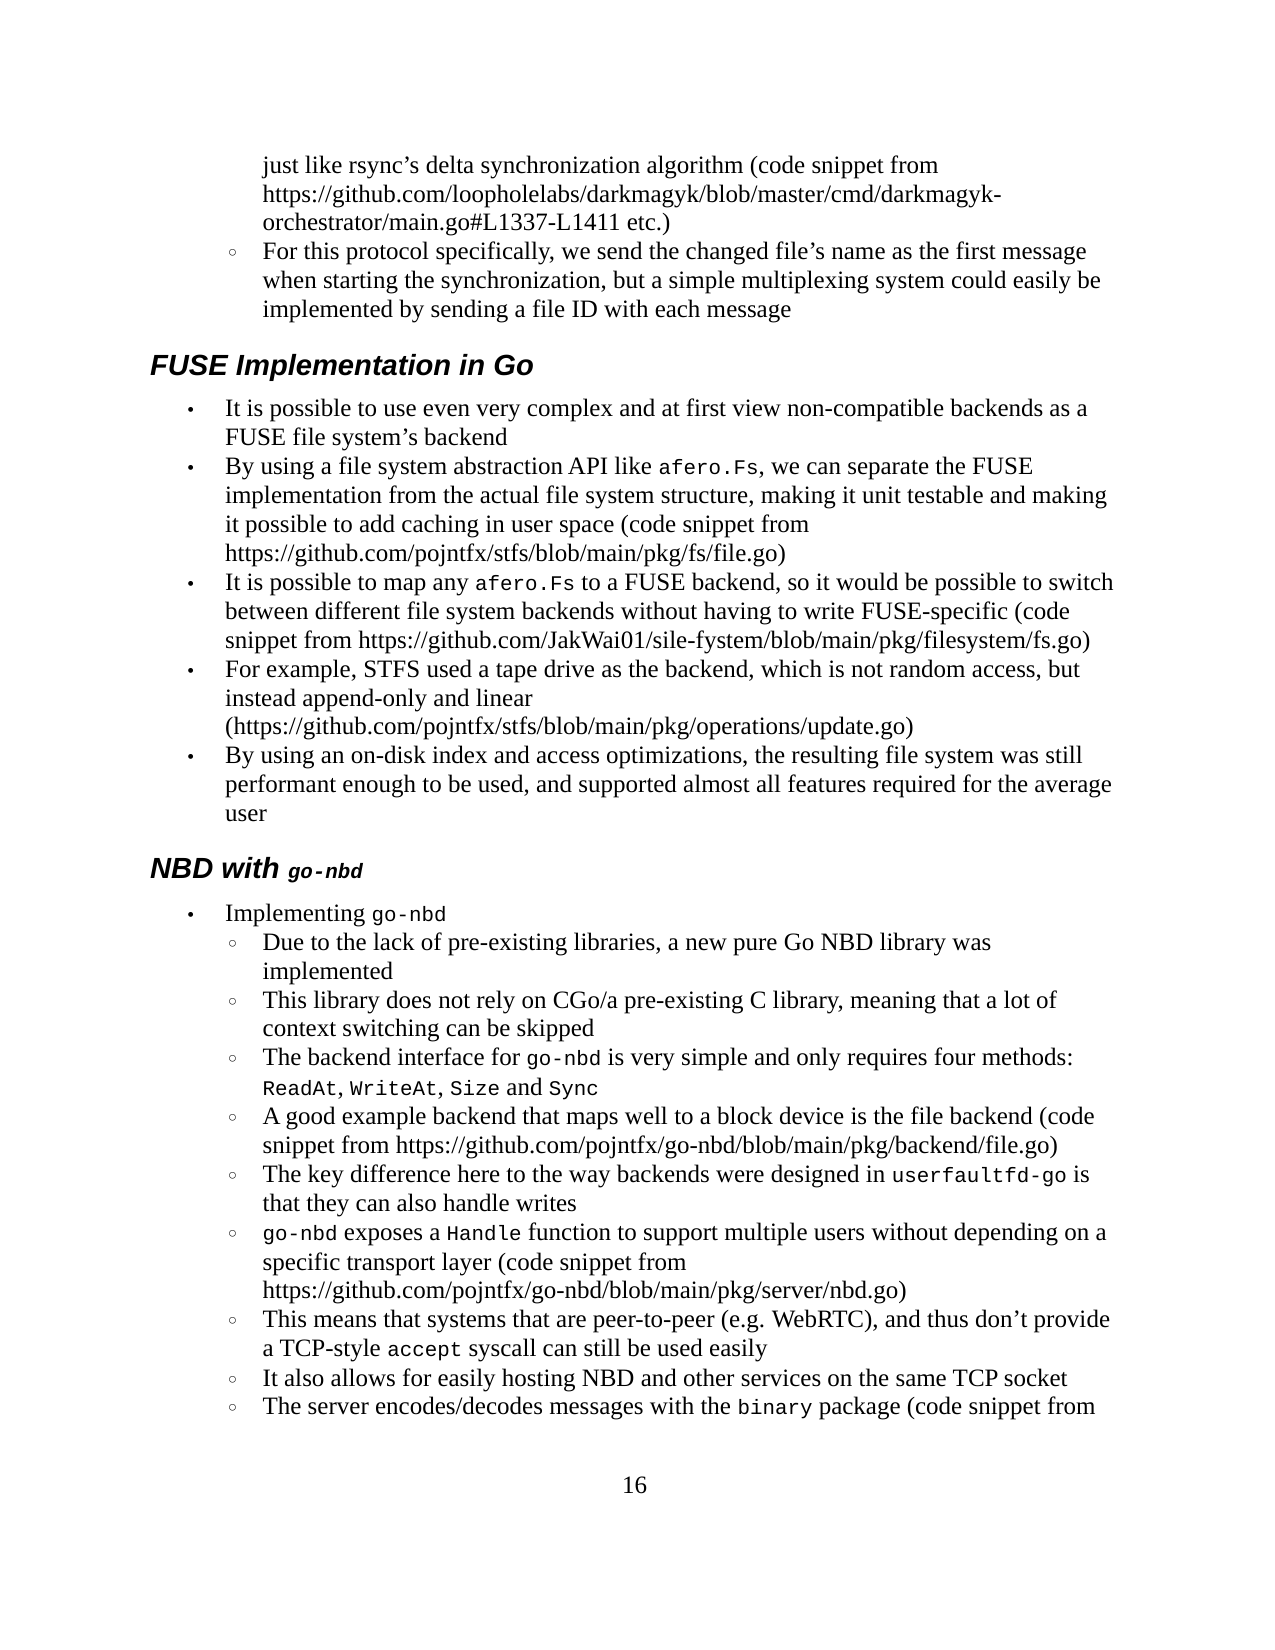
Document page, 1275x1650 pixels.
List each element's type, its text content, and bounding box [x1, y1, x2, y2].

list go-nbd exposes a Handle function to support multiple users without depending on a specific transport layer (code snippet from https://github.com/pojntfx/go-nbd/blob/main/pkg/server/nbd.go) [225, 1217, 1125, 1304]
list Due to the lack of pre-existing libraries, a new pure Go NBD library was implemented [225, 927, 1125, 985]
list The backend interface for go-nbd is very simple and only requires four methods: ReadAt, WriteAt, Size and Sync [225, 1042, 1125, 1101]
list It is possible to map any afero.Fs to a FUSE backend, so it would be possible to switch between different file system backends without having to write FUSE-specific (code snippet from https://github.com/JakWai01/sile-fystem/blob/main/pkg/filesystem/fs.go) [187, 567, 1125, 654]
list This library does not rely on CGo/a pre-existing C library, meaning that a lot of context switching can be skipped [225, 985, 1125, 1042]
subtitle NBD with go-nbd [150, 851, 1125, 885]
list A good example backend that maps well to a block device is the file backend (code snippet from https://github.com/pojntfx/go-nbd/blob/main/pkg/backend/file.go) [225, 1101, 1125, 1159]
list This means that systems that are peer-to-peer (e.g. WebRTC), and thus don’t provide a TCP-style accept syscall can still be used easily [225, 1304, 1125, 1363]
list The key difference here to the way backends were designed in userfaultfd-go is that they can also handle writes [225, 1159, 1125, 1217]
list By using a file system abstraction API like afero.Fs, we can separate the FUSE implementation from the actual file system structure, making it unit testable and making it possible to add caching in user space (code snippet from https://github.com/pojntfx/stfs/blob/main/pkg/fs/file.go) [187, 451, 1125, 567]
list For example, STFS used a tape drive as the backend, which is not random access, but instead append-only and linear (https://github.com/pojntfx/stfs/blob/main/pkg/operations/update.go) [187, 654, 1125, 740]
list just like rsync’s delta synchronization algorithm (code snippet from https://github.com/loopholelabs/darkmagyk/blob/master/cmd/darkmagyk-orchestrator/main.go#L1337-L1411 etc.) [225, 150, 1125, 236]
list By using an on-disk index and access optimizations, the resulting file system was still performant enough to be used, and supported almost all features required for the average user [187, 740, 1125, 826]
list It also allows for easily hosting NBD and other services on the same TCP socket [225, 1363, 1125, 1391]
list The server encodes/decodes messages with the binary package (code snippet from [225, 1391, 1125, 1421]
list Implementing go-nbd [187, 898, 1125, 927]
list It is possible to use even very complex and at first view non-compatible backends as a FUSE file system’s backend [187, 393, 1125, 451]
subtitle FUSE Implementation in Go [150, 347, 1125, 381]
list For this protocol specifically, we send the changed file’s name as the first message when starting the synchronization, but a simple multiplexing system could easily be implemented by sending a file ID with each message [225, 236, 1125, 322]
